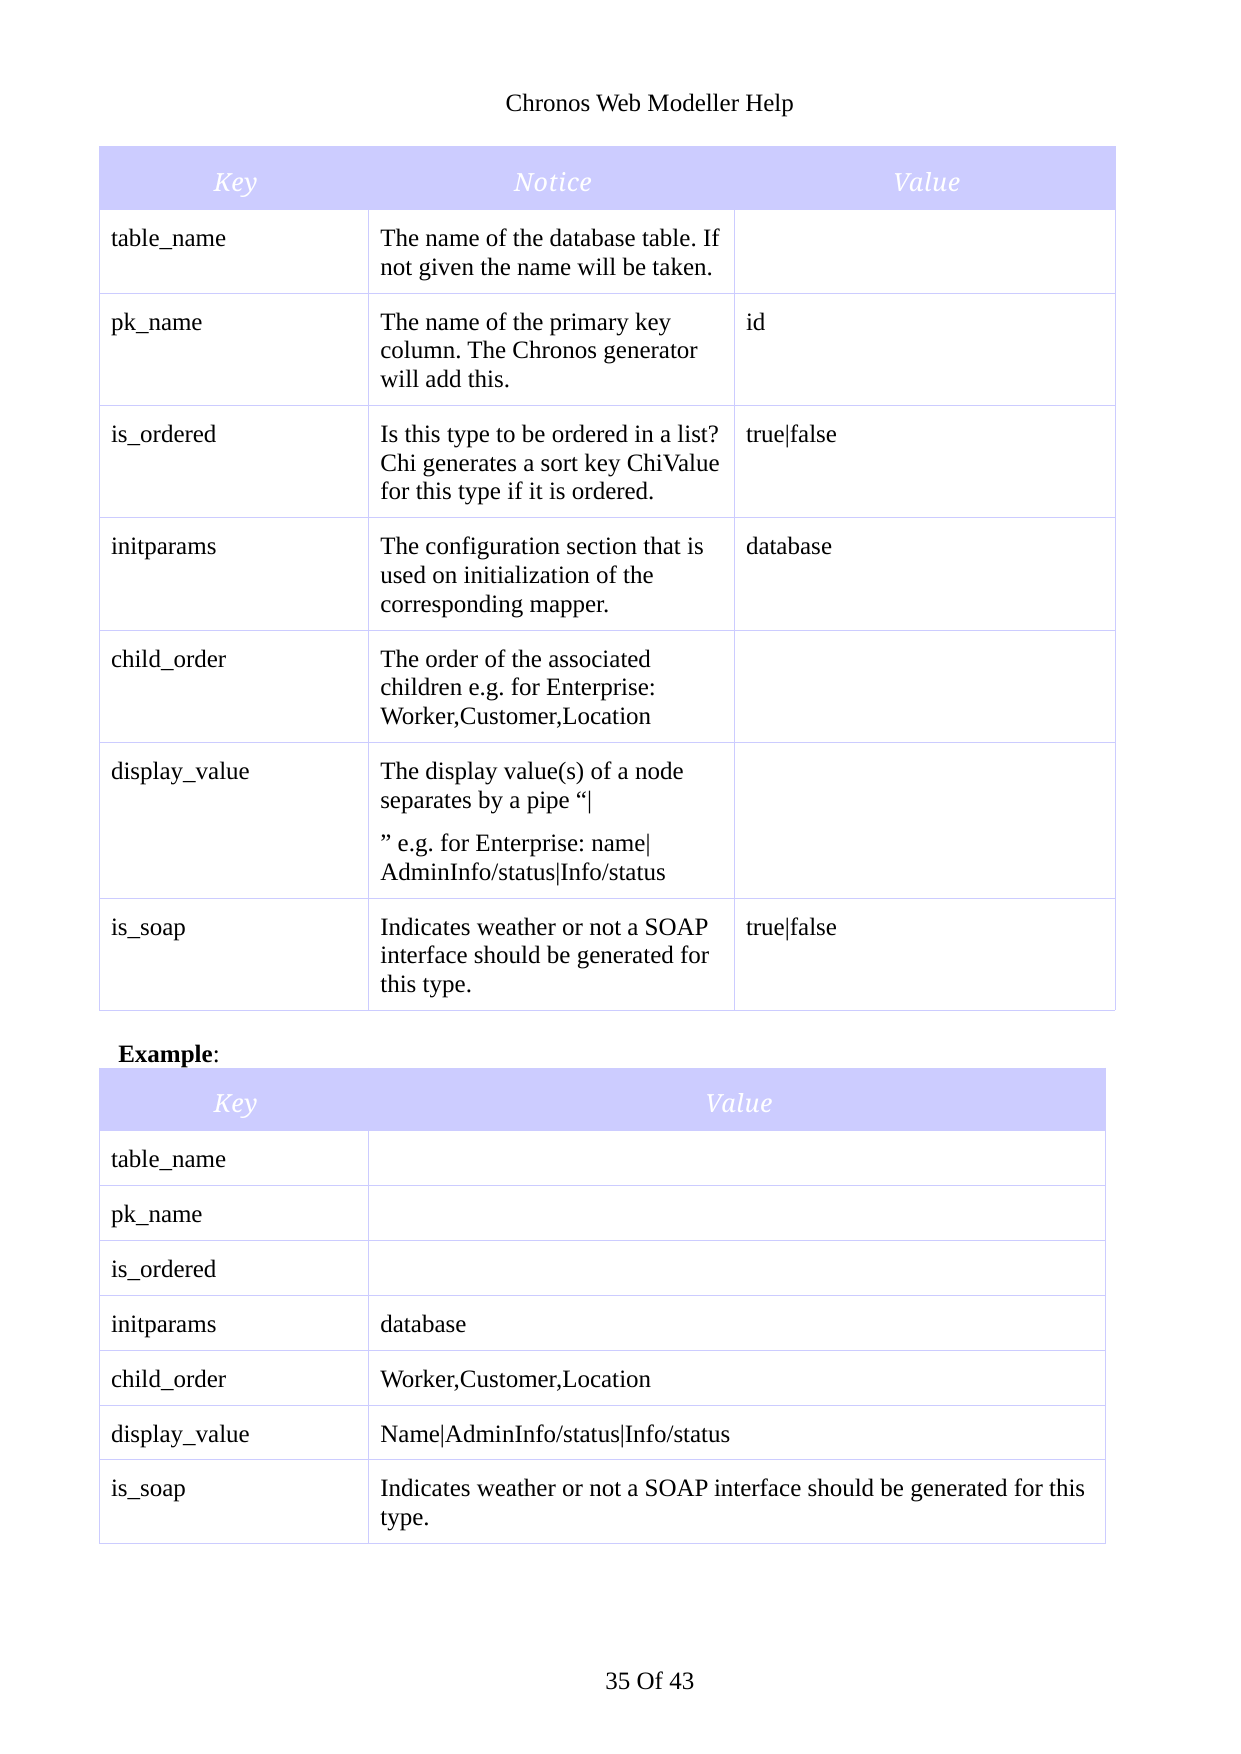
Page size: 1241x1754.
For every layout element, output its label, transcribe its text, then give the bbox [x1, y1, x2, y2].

table_cell id [735, 294, 1115, 405]
table_header Key [100, 147, 368, 209]
table_cell initparams [100, 518, 368, 629]
table_cell is_ordered [100, 406, 368, 517]
table_cell is_ordered [100, 1241, 368, 1295]
table_cell initparams [100, 1296, 368, 1349]
table_header Value [369, 1069, 1105, 1130]
table_cell Worker,Customer,Location [369, 1351, 1105, 1404]
table_cell true|false [735, 406, 1115, 517]
table_cell table_name [100, 1131, 368, 1185]
table_cell Name|AdminInfo/status|Info/status [369, 1406, 1105, 1459]
table_cell [735, 743, 1115, 898]
table_header Notice [369, 147, 734, 209]
table_cell true|false [735, 899, 1115, 1010]
table_cell Is this type to be ordered in a list? Chi generates a sort key ChiValue for this type if it is ordered. [369, 406, 734, 517]
table_cell [735, 631, 1115, 742]
table_cell The display value(s) of a node separates by a pipe “| ” e.g. for Enterprise: name|AdminInfo/status|Info/status [369, 743, 734, 898]
table_cell display_value [100, 743, 368, 898]
table_cell The configuration section that is used on initialization of the corresponding mapper. [369, 518, 734, 629]
table_cell [369, 1186, 1105, 1240]
table_cell pk_name [100, 1186, 368, 1240]
table_cell database [735, 518, 1115, 629]
table_cell [369, 1241, 1105, 1295]
text Example: [118, 1039, 1181, 1068]
table_cell child_order [100, 631, 368, 742]
table_cell The order of the associated children e.g. for Enterprise: Worker,Customer,Location [369, 631, 734, 742]
table_header Key [100, 1069, 368, 1130]
table_cell [369, 1131, 1105, 1185]
table_cell Indicates weather or not a SOAP interface should be generated for this type. [369, 1460, 1105, 1543]
table_header Value [735, 147, 1115, 209]
table_cell is_soap [100, 1460, 368, 1543]
table_cell display_value [100, 1406, 368, 1459]
table_cell The name of the primary key column. The Chronos generator will add this. [369, 294, 734, 405]
table_cell The name of the database table. If not given the name will be taken. [369, 210, 734, 292]
table_cell [735, 210, 1115, 292]
table_cell table_name [100, 210, 368, 292]
table_cell child_order [100, 1351, 368, 1404]
table_cell Indicates weather or not a SOAP interface should be generated for this type. [369, 899, 734, 1010]
table_cell pk_name [100, 294, 368, 405]
table_cell is_soap [100, 899, 368, 1010]
table_cell database [369, 1296, 1105, 1349]
